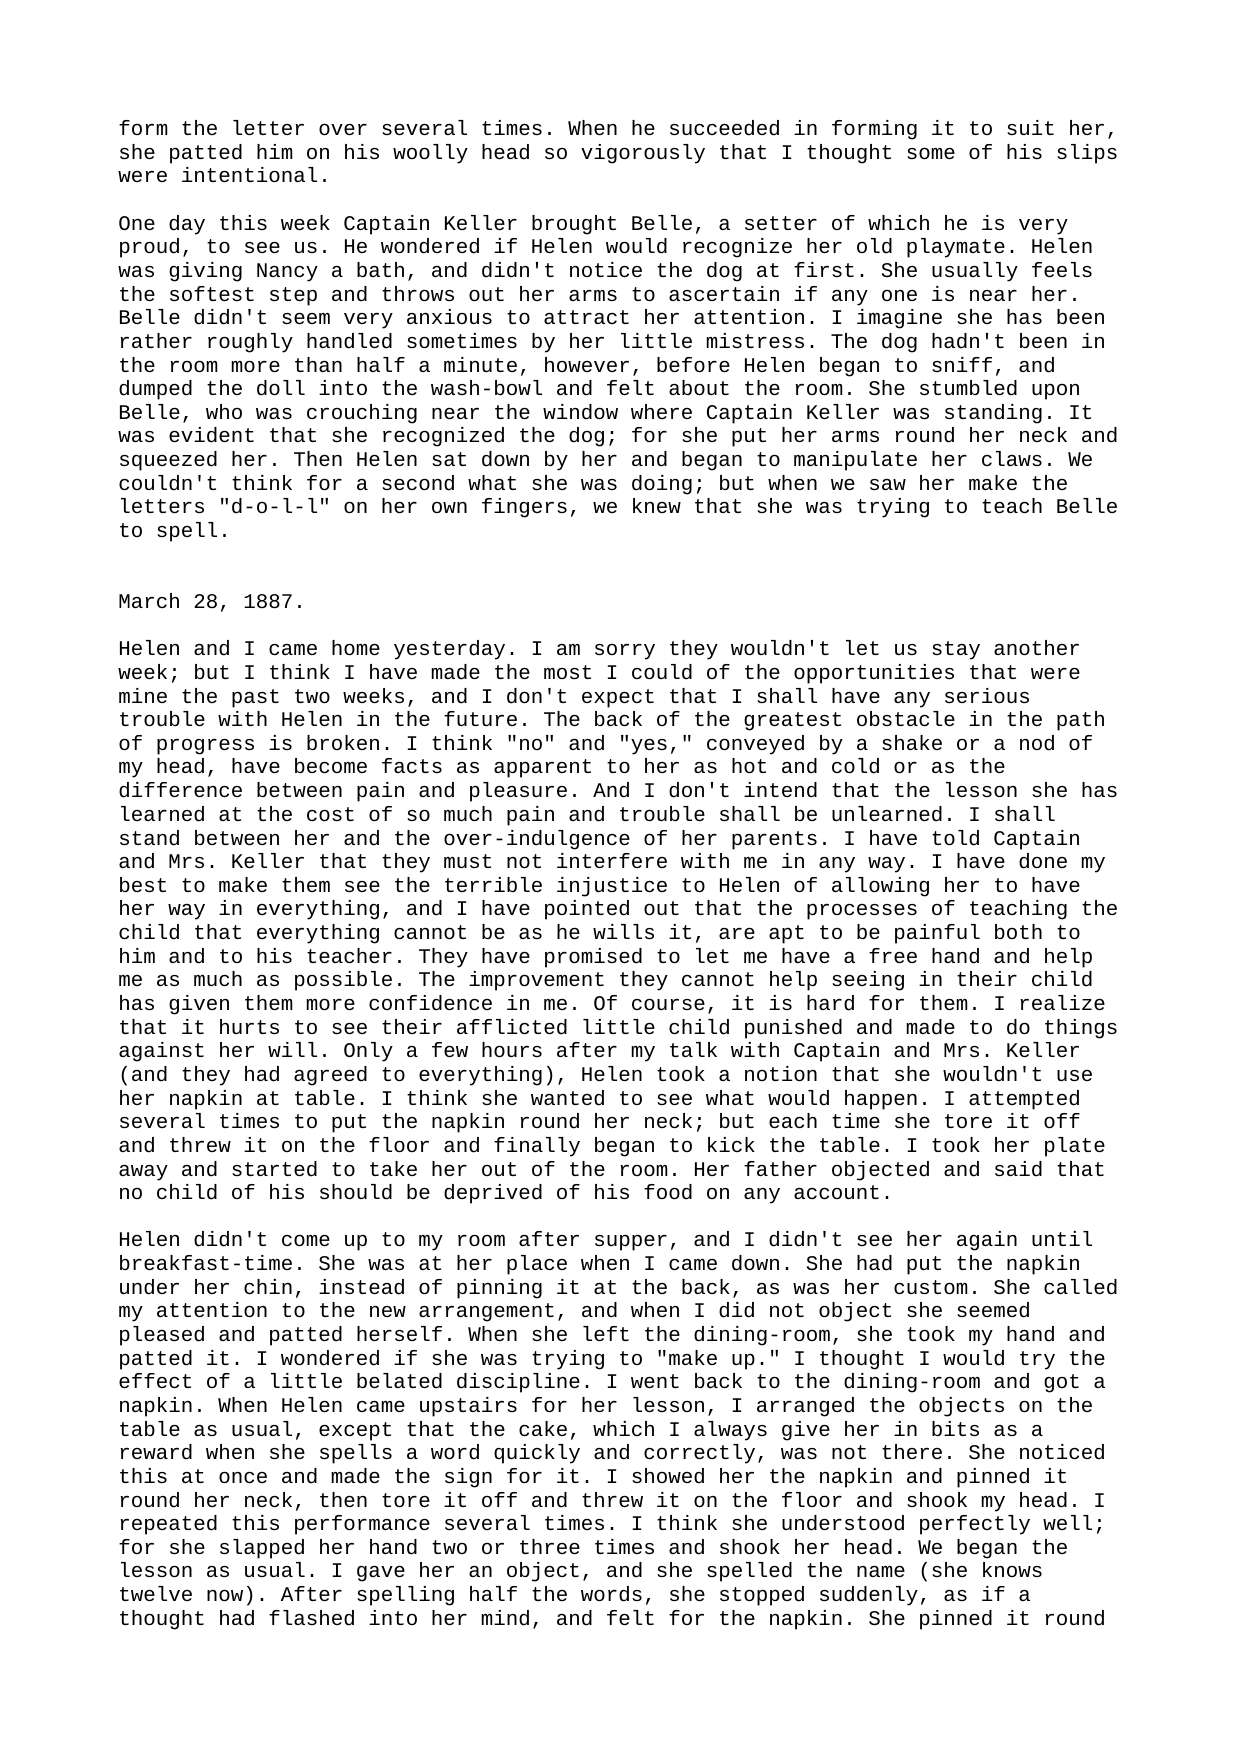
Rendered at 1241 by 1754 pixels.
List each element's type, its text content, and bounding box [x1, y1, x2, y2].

text One day this week Captain Keller brought Belle, a setter of which he is very proud, to see us. He wondered if Helen would recognize her old playmate. Helen was giving Nancy a bath, and didn't notice the dog at first. She usually feels the softest step and throws out her arms to ascertain if any one is near her. Belle didn't seem very anxious to attract her attention. I imagine she has been rather roughly handled sometimes by her little mistress. The dog hadn't been in the room more than half a minute, however, before Helen began to sniff, and dumped the doll into the wash-bowl and felt about the room. She stumbled upon Belle, who was crouching near the window where Captain Keller was standing. It was evident that she recognized the dog; for she put her arms round her neck and squeezed her. Then Helen sat down by her and began to manipulate her claws. We couldn't think for a second what she was doing; but when we saw her make the letters "d-o-l-l" on her own fingers, we knew that she was trying to teach Belle to spell. [118, 213, 1122, 544]
text Helen didn't come up to my room after supper, and I didn't see her again until breakfast-time. She was at her place when I came down. She had put the napkin under her chin, instead of pinning it at the back, as was her custom. She called my attention to the new arrangement, and when I did not object she seemed pleased and patted herself. When she left the dining-room, she took my hand and patted it. I wondered if she was trying to "make up." I thought I would try the effect of a little belated discipline. I went back to the dining-room and got a napkin. When Helen came upstairs for her lesson, I arranged the objects on the table as usual, except that the cake, which I always give her in bits as a reward when she spells a word quickly and correctly, was not there. She noticed this at once and made the sign for it. I showed her the napkin and pinned it round her neck, then tore it off and threw it on the floor and shook my head. I repeated this performance several times. I think she understood perfectly well; for she slapped her hand two or three times and shook her head. We began the lesson as usual. I gave her an object, and she spelled the name (she knows twelve now). After spelling half the words, she stopped suddenly, as if a thought had flashed into her mind, and felt for the napkin. She pinned it round [118, 1229, 1122, 1631]
text Helen and I came home yesterday. I am sorry they wouldn't let us stay another week; but I think I have made the most I could of the opportunities that were mine the past two weeks, and I don't expect that I shall have any serious trouble with Helen in the future. The back of the greatest obstacle in the path of progress is broken. I think "no" and "yes," conveyed by a shake or a nod of my head, have become facts as apparent to her as hot and cold or as the difference between pain and pleasure. And I don't intend that the lesson she has learned at the cost of so much pain and trouble shall be unlearned. I shall stand between her and the over-indulgence of her parents. I have told Captain and Mrs. Keller that they must not interfere with me in any way. I have done my best to make them see the terrible injustice to Helen of allowing her to have her way in everything, and I have pointed out that the processes of teaching the child that everything cannot be as he wills it, are apt to be painful both to him and to his teacher. They have promised to let me have a free hand and help me as much as possible. The improvement they cannot help seeing in their child has given them more confidence in me. Of course, it is hard for them. I realize that it hurts to see their afflicted little child punished and made to do things against her will. Only a few hours after my talk with Captain and Mrs. Keller (and they had agreed to everything), Helen took a notion that she wouldn't use her napkin at table. I think she wanted to see what would happen. I attempted several times to put the napkin round her neck; but each time she tore it off and threw it on the floor and finally began to kick the table. I took her plate away and started to take her out of the room. Her father objected and said that no child of his should be deprived of his food on any account. [118, 638, 1122, 1206]
text form the letter over several times. When he succeeded in forming it to suit her, she patted him on his woolly head so vigorously that I thought some of his slips were intentional. [118, 118, 1122, 189]
text March 28, 1887. [118, 591, 1122, 615]
